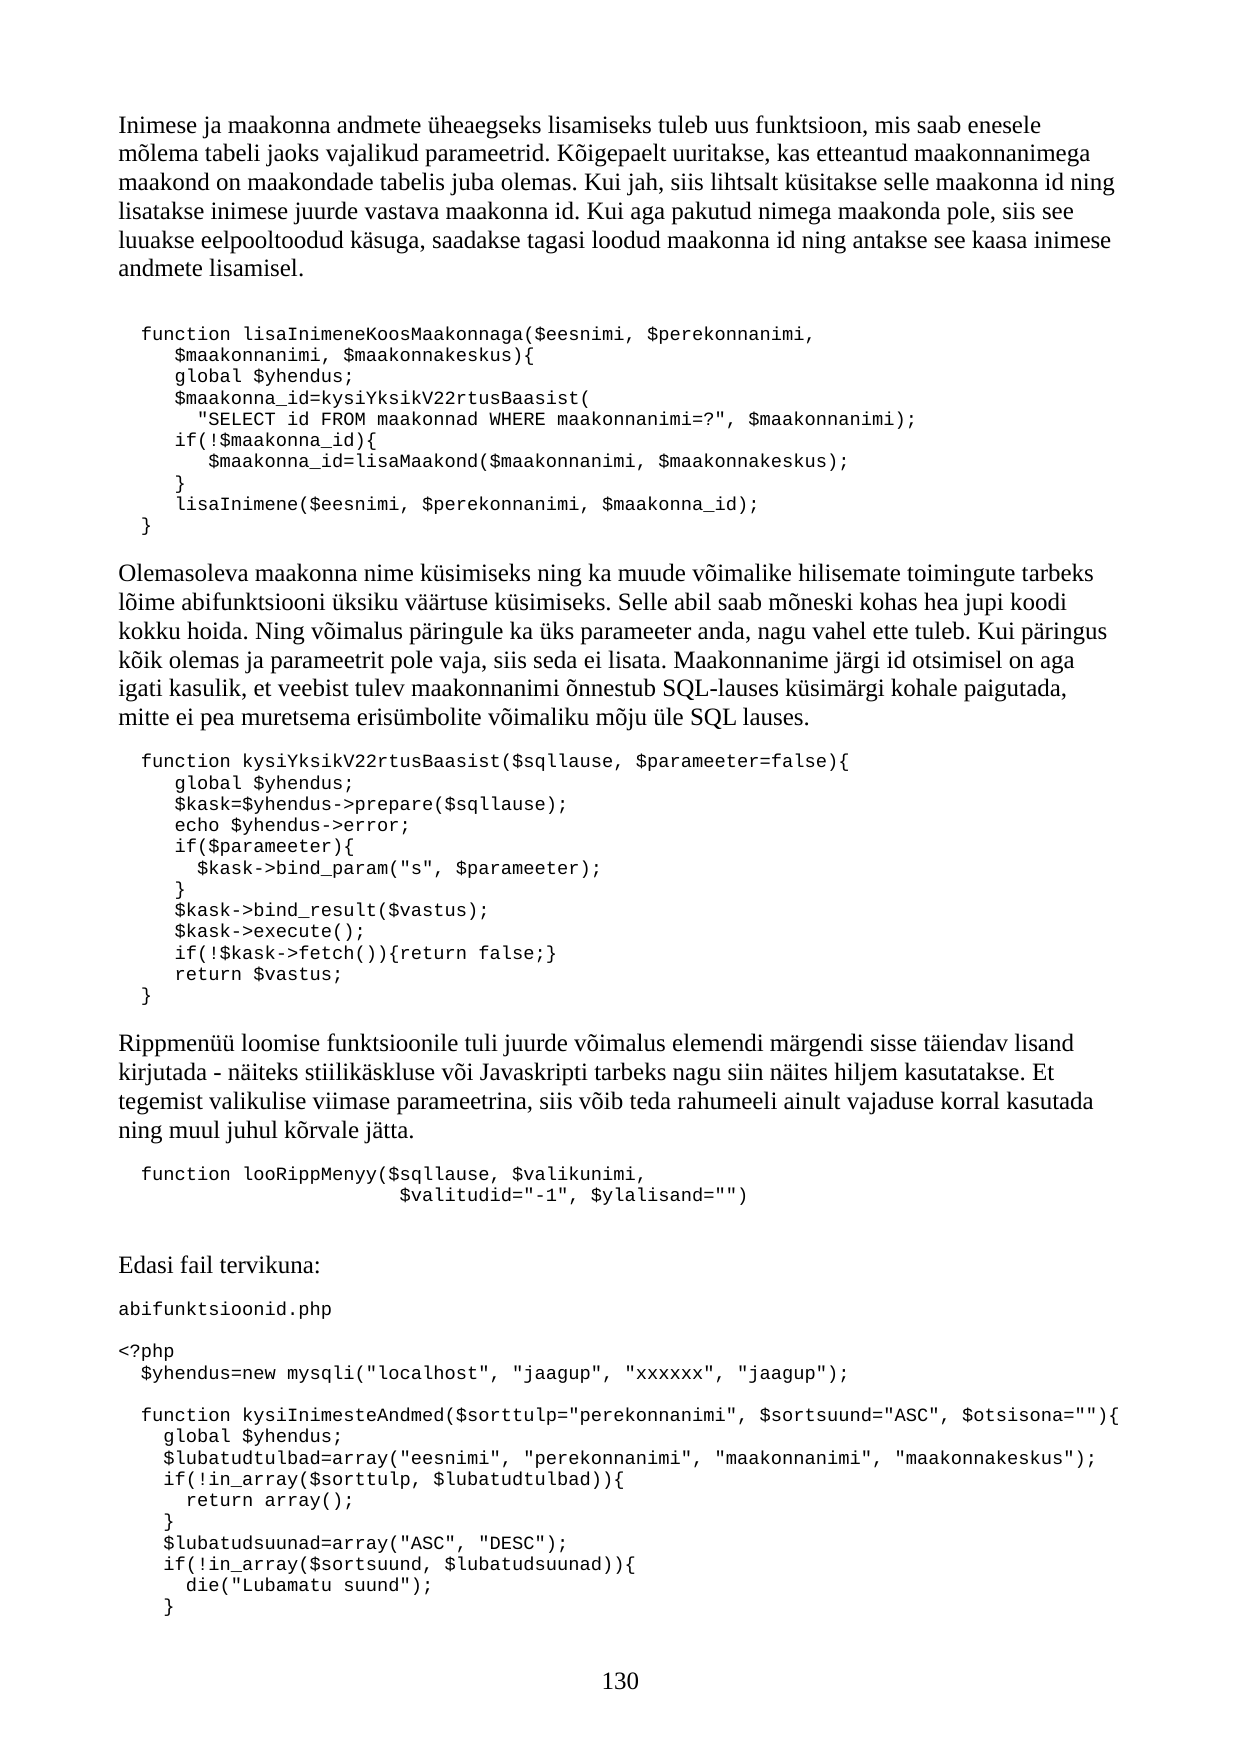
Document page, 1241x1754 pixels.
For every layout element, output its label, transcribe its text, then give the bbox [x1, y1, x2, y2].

text die("Lubamatu suund"); [118, 1576, 1122, 1597]
text <?php [118, 1342, 1122, 1363]
text $lubatudtulbad=array("eesnimi", "perekonnanimi", "maakonnanimi", "maakonnakeskus"); [118, 1448, 1122, 1470]
text $maakonna_id=kysiYksikV22rtusBaasist( [118, 388, 1122, 410]
text global $yhendus; [118, 1427, 1122, 1448]
text } [118, 473, 1122, 495]
text if(!$kask->fetch()){return false;} [118, 943, 1122, 965]
text Edasi fail tervikuna: [118, 1250, 1122, 1278]
text $valitudid="-1", $ylalisand="") [118, 1186, 1122, 1207]
text $kask->execute(); [118, 922, 1122, 943]
text $maakonna_id=lisaMaakond($maakonnanimi, $maakonnakeskus); [118, 452, 1122, 473]
text } [118, 1512, 1122, 1533]
text } [118, 986, 1122, 1007]
text $maakonnanimi, $maakonnakeskus){ [118, 346, 1122, 367]
text return array(); [118, 1491, 1122, 1512]
text if($parameeter){ [118, 837, 1122, 858]
text } [118, 516, 1122, 537]
text $kask=$yhendus->prepare($sqllause); [118, 795, 1122, 816]
text $lubatudsuunad=array("ASC", "DESC"); [118, 1533, 1122, 1555]
text $kask->bind_result($vastus); [118, 901, 1122, 922]
text if(!in_array($sortsuund, $lubatudsuunad)){ [118, 1555, 1122, 1576]
text Olemasoleva maakonna nime küsimiseks ning ka muude võimalike hilisemate toimingute tarbeks lõime abifunktsiooni üksiku väärtuse küsimiseks. Selle abil saab mõneski kohas hea jupi koodi kokku hoida. Ning võimalus päringule ka üks parameeter anda, nagu vahel ette tuleb. Kui päringus kõik olemas ja parameetrit pole vaja, siis seda ei lisata. Maakonnanime järgi id otsimisel on aga igati kasulik, et veebist tulev maakonnanimi õnnestub SQL-lauses küsimärgi kohale paigutada, mitte ei pea muretsema erisümbolite võimaliku mõju üle SQL lauses. [118, 558, 1122, 731]
text function looRippMenyy($sqllause, $valikunimi, [118, 1165, 1122, 1186]
text if(!$maakonna_id){ [118, 431, 1122, 452]
text } [118, 880, 1122, 901]
text global $yhendus; [118, 367, 1122, 388]
text return $vastus; [118, 965, 1122, 986]
text function kysiYksikV22rtusBaasist($sqllause, $parameeter=false){ [118, 752, 1122, 773]
text Inimese ja maakonna andmete üheaegseks lisamiseks tuleb uus funktsioon, mis saab enesele mõlema tabeli jaoks vajalikud parameetrid. Kõigepaelt uuritakse, kas etteantud maakonnanimega maakond on maakondade tabelis juba olemas. Kui jah, siis lihtsalt küsitakse selle maakonna id ning lisatakse inimese juurde vastava maakonna id. Kui aga pakutud nimega maakonda pole, siis see luuakse eelpooltoodud käsuga, saadakse tagasi loodud maakonna id ning antakse see kaasa inimese andmete lisamisel. [118, 110, 1122, 282]
text "SELECT id FROM maakonnad WHERE maakonnanimi=?", $maakonnanimi); [118, 410, 1122, 431]
text echo $yhendus->error; [118, 816, 1122, 837]
text } [118, 1597, 1122, 1618]
text lisaInimene($eesnimi, $perekonnanimi, $maakonna_id); [118, 495, 1122, 516]
text Rippmenüü loomise funktsioonile tuli juurde võimalus elemendi märgendi sisse täiendav lisand kirjutada - näiteks stiilikäskluse või Javaskripti tarbeks nagu siin näites hiljem kasutatakse. Et tegemist valikulise viimase parameetrina, siis võib teda rahumeeli ainult vajaduse korral kasutada ning muul juhul kõrvale jätta. [118, 1028, 1122, 1143]
text function kysiInimesteAndmed($sorttulp="perekonnanimi", $sortsuund="ASC", $otsisona=""){ [118, 1406, 1122, 1427]
text $yhendus=new mysqli("localhost", "jaagup", "xxxxxx", "jaagup"); [118, 1363, 1122, 1385]
text abifunktsioonid.php [118, 1300, 1122, 1321]
text global $yhendus; [118, 773, 1122, 795]
text function lisaInimeneKoosMaakonnaga($eesnimi, $perekonnanimi, [118, 325, 1122, 346]
text $kask->bind_param("s", $parameeter); [118, 858, 1122, 880]
text if(!in_array($sorttulp, $lubatudtulbad)){ [118, 1470, 1122, 1491]
